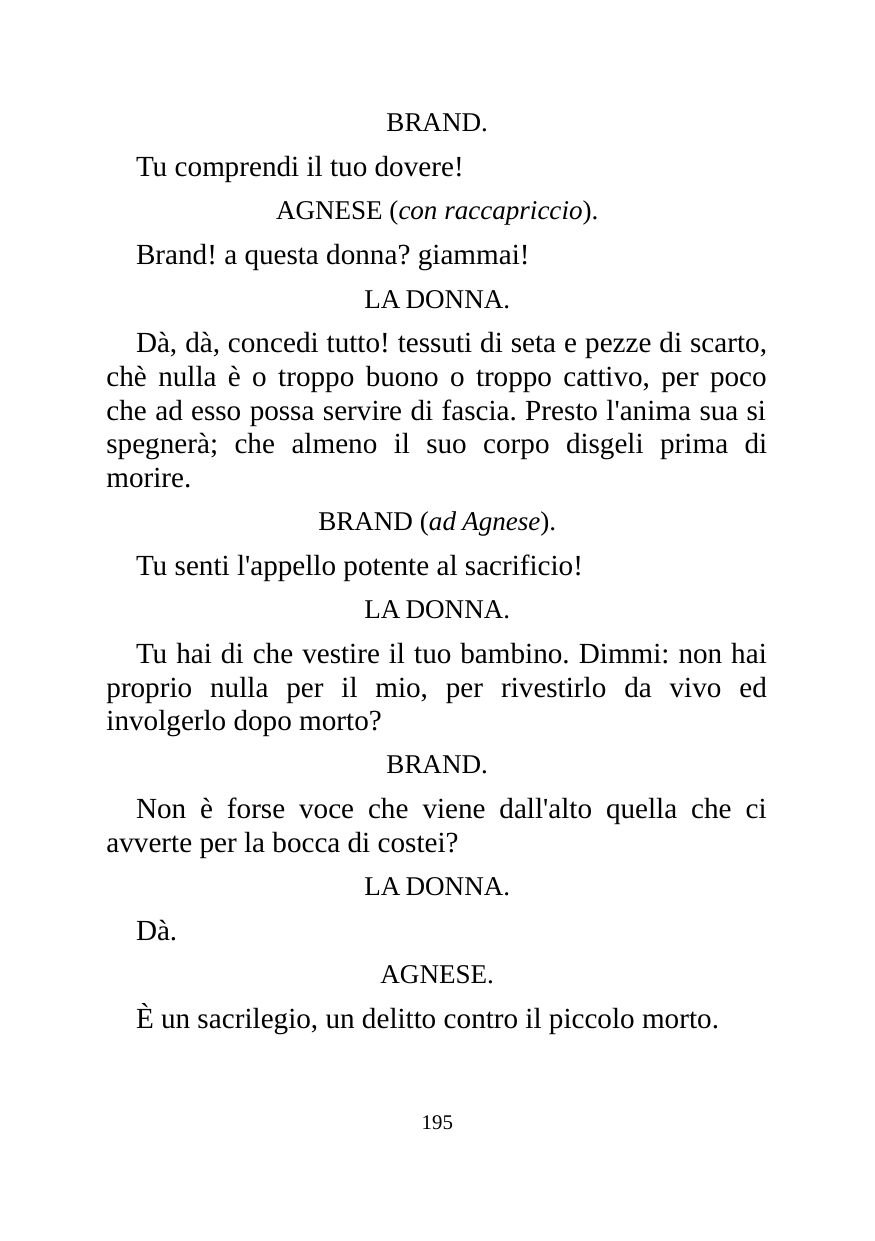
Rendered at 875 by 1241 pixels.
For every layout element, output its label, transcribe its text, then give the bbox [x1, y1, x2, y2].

text Tu comprendi il tuo dovere! [106, 149, 768, 183]
text È un sacrilegio, un delitto contro il piccolo morto. [106, 1002, 768, 1035]
text Brand! a questa donna? giammai! [106, 237, 768, 271]
text AGNESE. [106, 959, 768, 990]
text Dà, dà, concedi tutto! tessuti di seta e pezze di scarto, chè nulla è o troppo buono o troppo cattivo, per poco che ad esso possa servire di fascia. Presto l'anima sua si spegnerà; che almeno il suo corpo disgeli prima di morire. [106, 326, 768, 493]
text AGNESE (con raccapriccio). [106, 194, 768, 226]
text Tu hai di che vestire il tuo bambino. Dimmi: non hai proprio nulla per il mio, per rivestirlo da vivo ed involgerlo dopo morto? [106, 636, 768, 737]
text BRAND. [106, 749, 768, 780]
text LA DONNA. [106, 283, 768, 314]
text LA DONNA. [106, 870, 768, 902]
text Dà. [106, 913, 768, 947]
text Tu senti l'appello potente al sacrificio! [106, 548, 768, 582]
text BRAND. [106, 106, 768, 137]
text BRAND (ad Agnese). [106, 505, 768, 536]
text Non è forse voce che viene dall'alto quella che ci avverte per la bocca di costei? [106, 792, 768, 859]
text LA DONNA. [106, 593, 768, 624]
